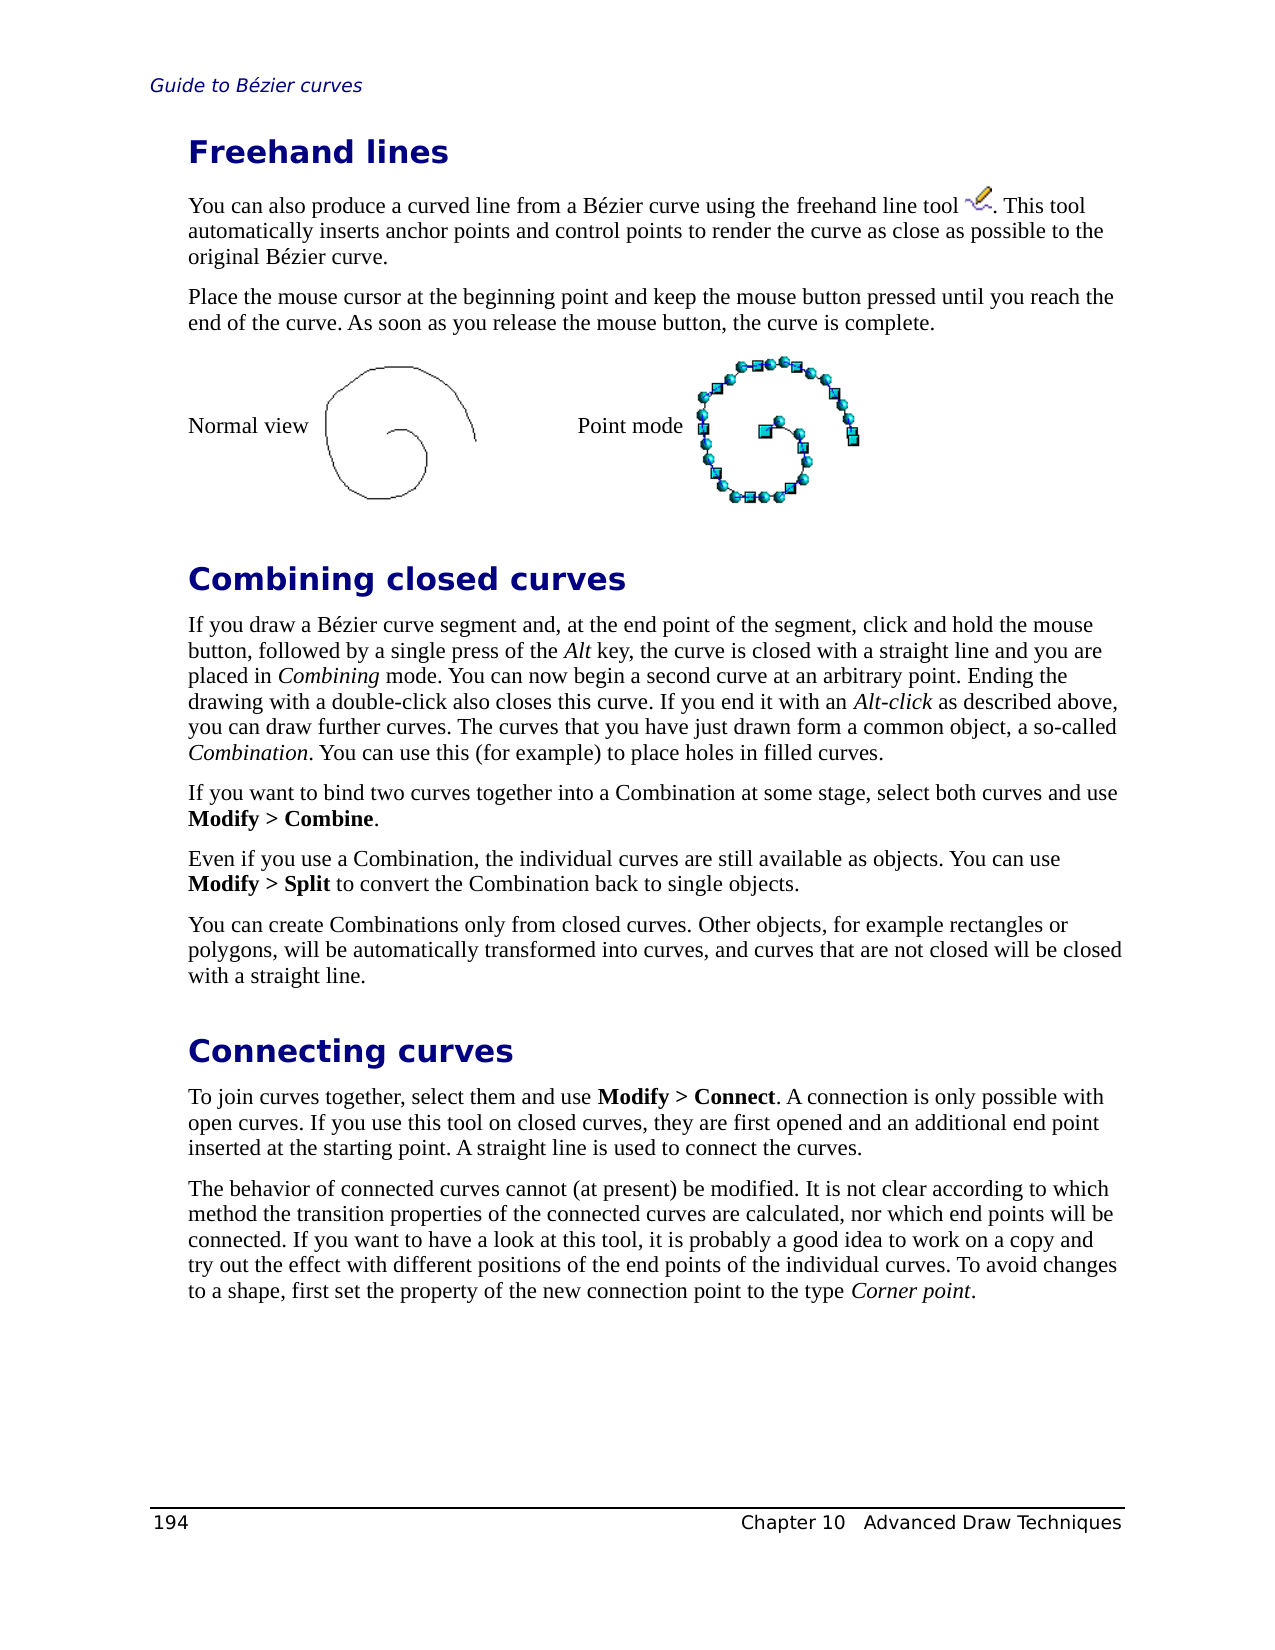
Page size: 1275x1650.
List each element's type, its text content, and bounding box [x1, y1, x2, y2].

text The behavior of connected curves cannot (at present) be modified. It is not clear according to which method the transition properties of the connected curves are calculated, nor which end points will be connected. If you want to have a look at this tool, it is probably a good idea to work on a copy and try out the effect with different positions of the end points of the individual curves. To avoid changes to a shape, first set the property of the new connection point to the type Corner point. [188, 1176, 1125, 1303]
subtitle Connecting curves [188, 1033, 1125, 1069]
picture [688, 350, 877, 517]
text Normal view Point mode [188, 350, 688, 516]
text Even if you use a Combination, the individual curves are still available as objects. You can use Modify > Split to convert the Combination back to single objects. [188, 846, 1125, 897]
text If you draw a Bézier curve segment and, at the end point of the segment, click and hold the mouse button, followed by a single press of the Alt key, the curve is closed with a straight line and you are placed in Combining mode. You can now begin a second curve at an arbitrary point. Ending the drawing with a double-click also closes this curve. If you end it with an Alt-click as described above, you can draw further curves. The curves that you have just drawn form a common object, a so-called Combination. You can use this (for example) to place holes in filled curves. [188, 612, 1125, 765]
text [877, 350, 1125, 516]
text To join curves together, select them and use Modify > Connect. A connection is only possible with open curves. If you use this tool on closed curves, they are first opened and an additional end point inserted at the starting point. A straight line is used to connect the curves. [188, 1084, 1125, 1161]
picture [964, 186, 992, 214]
text Place the mouse cursor at the beginning point and keep the mouse button pressed until you reach the end of the curve. As soon as you release the mouse button, the curve is complete. [188, 284, 1125, 335]
text You can create Combinations only from closed curves. Other objects, for example rectangles or polygons, will be automatically transformed into curves, and curves that are not closed will be closed with a straight line. [188, 912, 1125, 988]
picture [314, 354, 493, 512]
text If you want to bind two curves together into a Combination at some stage, select both curves and use Modify > Combine. [188, 780, 1125, 831]
subtitle Combining closed curves [188, 561, 1125, 597]
subtitle Freehand lines [188, 135, 1125, 171]
text You can also produce a curved line from a Bézier curve using the freehand line tool . This tool automatically inserts anchor points and control points to render the curve as close as possible to the original Bézier curve. [188, 186, 1125, 269]
